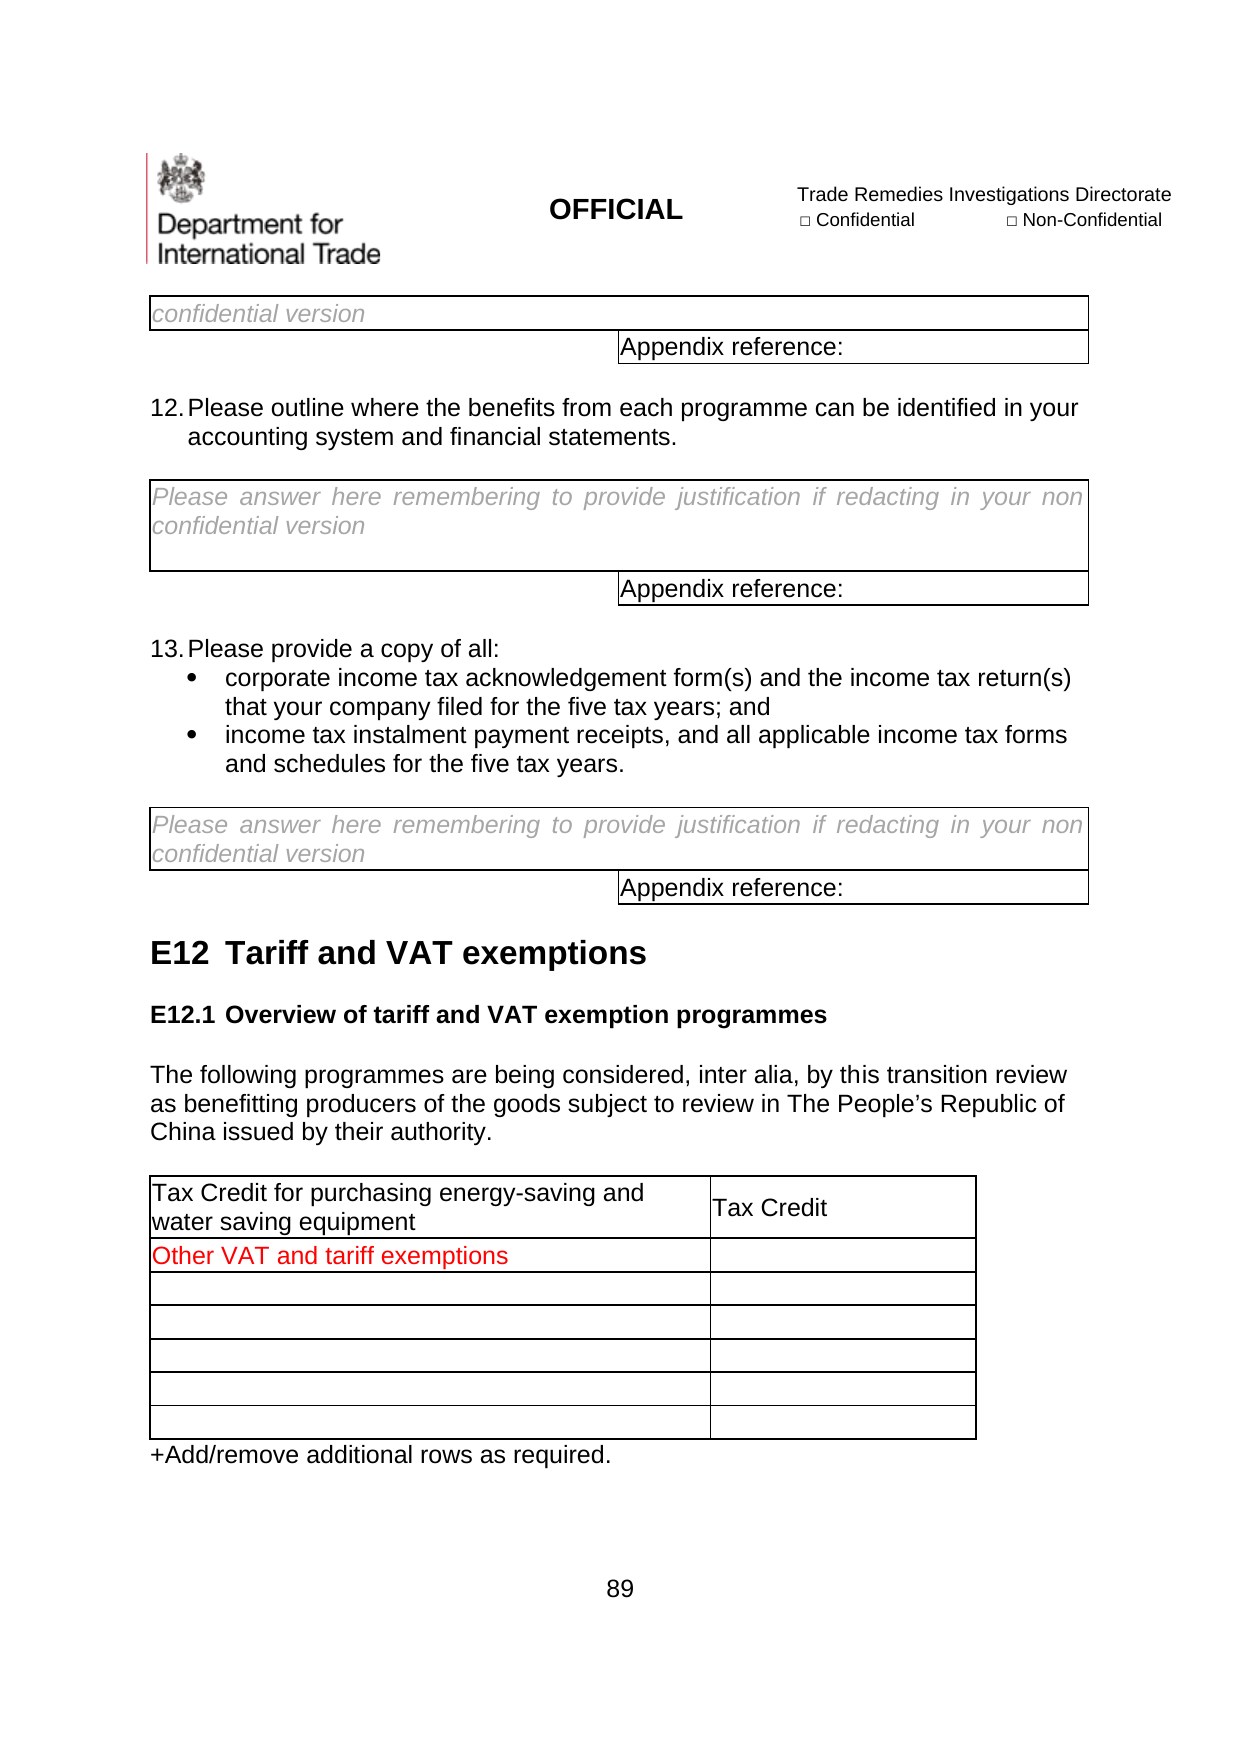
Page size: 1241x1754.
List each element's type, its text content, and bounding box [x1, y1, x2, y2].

table_header Please answer here remembering to provide justification if redacting in your non confidential version [151, 481, 1088, 570]
table_cell Other VAT and tariff exemptions [151, 1239, 710, 1271]
table_header Tax Credit for purchasing energy-saving and water saving equipment [151, 1177, 710, 1237]
text E12.1 Overview of tariff and VAT exemption programmes [150, 1000, 1090, 1029]
table_cell [151, 1306, 710, 1338]
list corporate income tax acknowledgement form(s) and the income tax return(s) that your company filed for the five tax years; and [187, 663, 1090, 721]
table_cell [711, 1340, 975, 1371]
table_cell [151, 1273, 710, 1304]
table_cell [151, 1373, 710, 1405]
table_header Tax Credit [711, 1177, 975, 1237]
table_cell [711, 1306, 975, 1338]
text The following programmes are being considered, inter alia, by this transition review as benefitting producers of the goods subject to review in The People’s Republic of China issued by their authority. [150, 1060, 1090, 1146]
table_cell [151, 1340, 710, 1371]
table_cell [150, 331, 618, 362]
list Please outline where the benefits from each programme can be identified in your accounting system and financial statements. [150, 393, 1090, 450]
table_cell [711, 1406, 975, 1438]
list Please provide a copy of all: [150, 634, 1090, 663]
table_cell [150, 572, 618, 604]
subtitle E12 Tariff and VAT exemptions [150, 933, 1090, 972]
list income tax instalment payment receipts, and all applicable income tax forms and schedules for the five tax years. [187, 721, 1090, 778]
text +Add/remove additional rows as required. [150, 1440, 1090, 1468]
table_cell [150, 871, 618, 903]
table_cell [711, 1239, 975, 1271]
table_cell Appendix reference: [619, 331, 1088, 362]
table_cell [151, 1406, 710, 1438]
table_header Please answer here remembering to provide justification if redacting in your non confidential version [151, 808, 1088, 869]
table_cell Appendix reference: [619, 572, 1088, 604]
table_cell Appendix reference: [619, 871, 1088, 903]
table_cell [711, 1373, 975, 1405]
table_header confidential version [151, 297, 1088, 329]
table_cell [711, 1273, 975, 1304]
